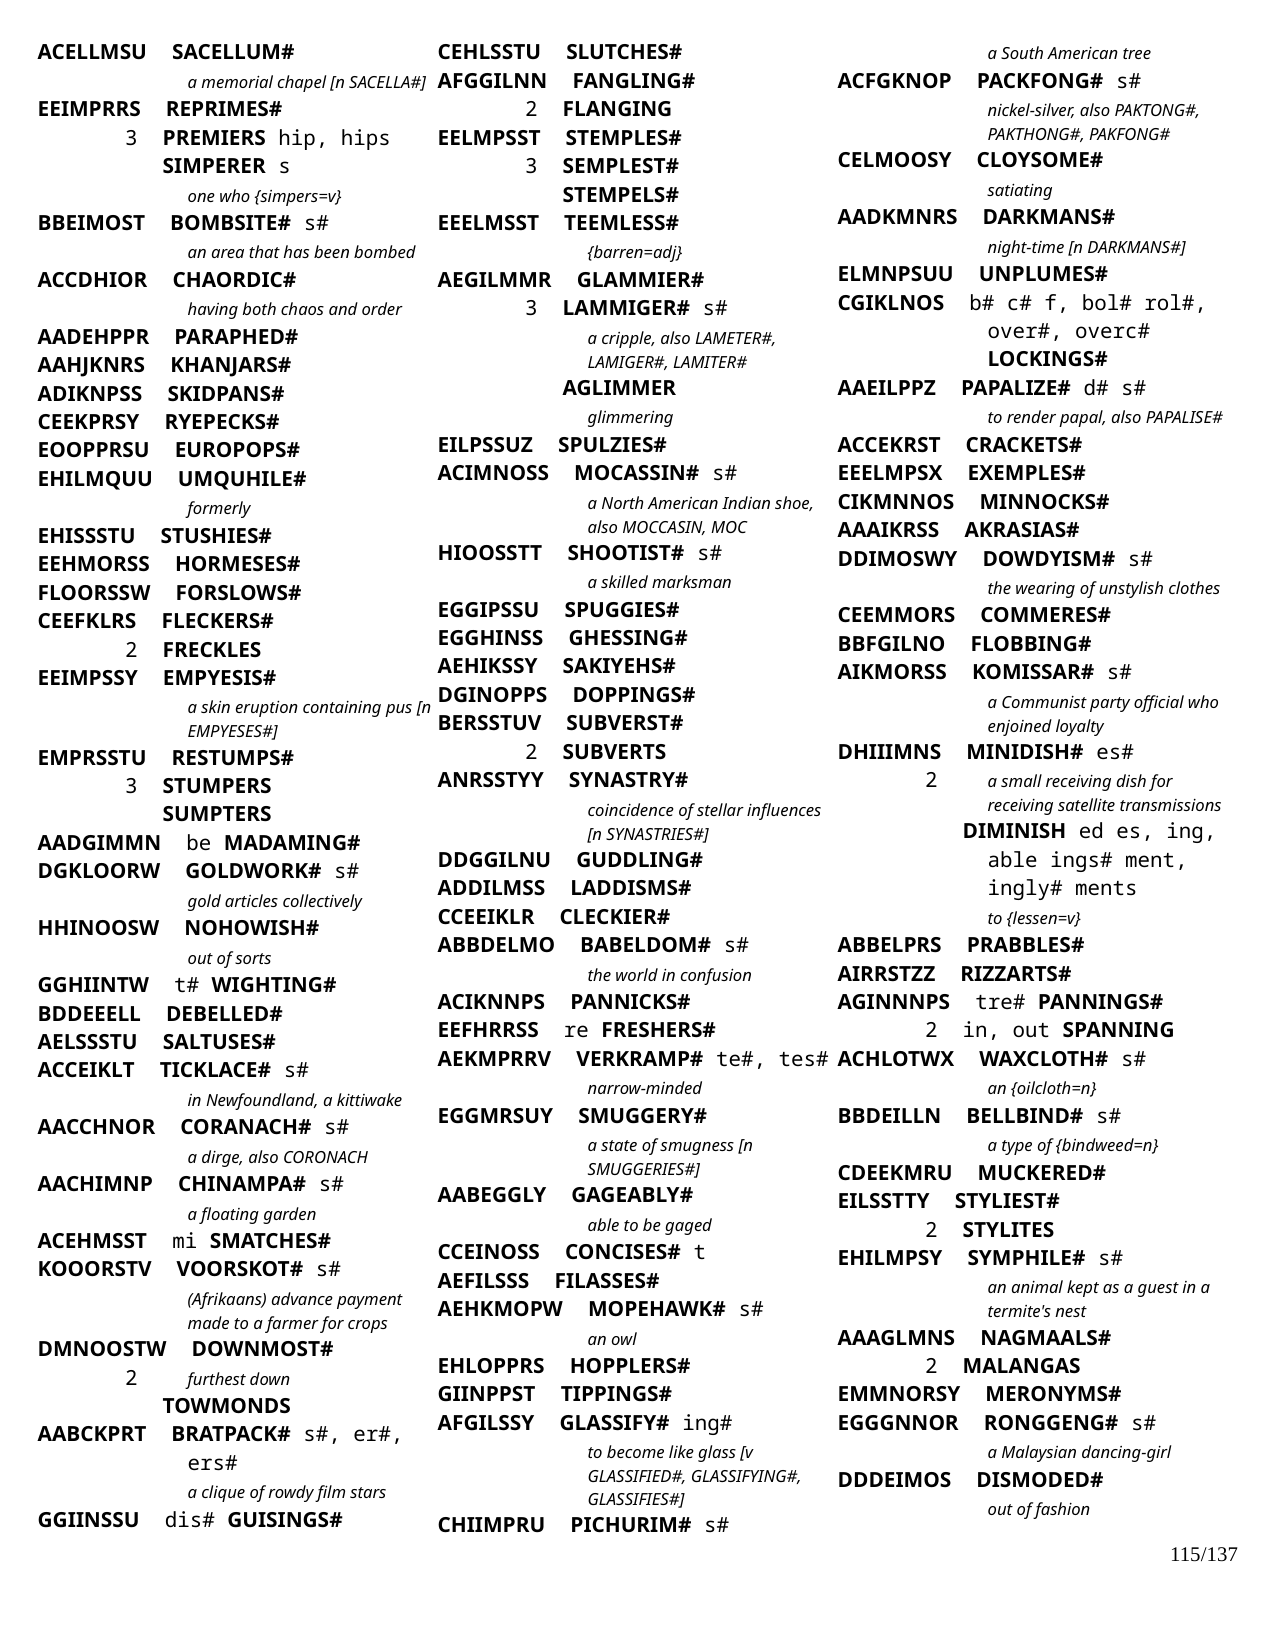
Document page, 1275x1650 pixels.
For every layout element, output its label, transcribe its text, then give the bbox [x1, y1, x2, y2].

text AGINNNPS tre# PANNINGS# [837, 987, 1237, 1016]
text ACELLMSU SACELLUM# [37, 37, 437, 66]
text AEGILMMR GLAMMIER# [437, 265, 837, 293]
text ELMNPSUU UNPLUMES# [837, 259, 1237, 288]
text (Afrikaans) advance payment made to a farmer for crops [37, 1283, 437, 1334]
text ACIKNNPS PANNICKS# [437, 987, 837, 1016]
text 2 STYLITES [837, 1215, 1237, 1243]
text having both chaos and order [37, 293, 437, 322]
text CDEEKMRU MUCKERED# [837, 1158, 1237, 1186]
text an area that has been bombed [37, 237, 437, 265]
text EEELMSST TEEMLESS# [437, 208, 837, 237]
text AADEHPPR PARAPHED# [37, 322, 437, 350]
text EMPRSSTU RESTUMPS# [37, 743, 437, 771]
text DHIIIMNS MINIDISH# es# [837, 737, 1237, 765]
text 3 STUMPERS [37, 771, 437, 799]
text AELSSSTU SALTUSES# [37, 1027, 437, 1056]
text AFGGILNN FANGLING# [437, 66, 837, 94]
text an animal kept as a guest in a termite's nest [837, 1272, 1237, 1323]
text EOOPPRSU EUROPOPS# [37, 436, 437, 464]
text CELMOOSY CLOYSOME# [837, 146, 1237, 174]
text AIKMORSS KOMISSAR# s# [837, 657, 1237, 686]
text the wearing of unstylish clothes [837, 572, 1237, 601]
text BBEIMOST BOMBSITE# s# [37, 208, 437, 237]
text in Newfoundland, a kittiwake [37, 1084, 437, 1112]
text able to be gaged [437, 1209, 837, 1237]
text ACCEIKLT TICKLACE# s# [37, 1056, 437, 1084]
text EGGMRSUY SMUGGERY# [437, 1101, 837, 1129]
text CEEFKLRS FLECKERS# [37, 606, 437, 635]
text ABBDELMO BABELDOM# s# [437, 930, 837, 959]
text DMNOOSTW DOWNMOST# [37, 1334, 437, 1363]
text coincidence of stellar influences [n SYNASTRIES#] [437, 794, 837, 845]
text ACHLOTWX WAXCLOTH# s# [837, 1044, 1237, 1072]
text a Communist party official who enjoined loyalty [837, 686, 1237, 737]
text a memorial chapel [n SACELLA#] [37, 66, 437, 94]
text 2 furthest down [37, 1363, 437, 1391]
text DDGGILNU GUDDLING# [437, 845, 837, 873]
text CEEMMORS COMMERES# [837, 601, 1237, 629]
text out of fashion [837, 1493, 1237, 1522]
text TOWMONDS [37, 1391, 437, 1419]
text AABCKPRT BRATPACK# s#, er#, ers# [37, 1419, 437, 1476]
text glimmering [437, 401, 837, 430]
text DGKLOORW GOLDWORK# s# [37, 856, 437, 885]
text EGGIPSSU SPUGGIES# [437, 595, 837, 623]
text out of sorts [37, 942, 437, 970]
text ANRSSTYY SYNASTRY# [437, 765, 837, 794]
text night-time [n DARKMANS#] [837, 231, 1237, 259]
text EEIMPSSY EMPYESIS# [37, 663, 437, 692]
text ACCDHIOR CHAORDIC# [37, 265, 437, 293]
text a state of smugness [n SMUGGERIES#] [437, 1129, 837, 1181]
text ACEHMSST mi SMATCHES# [37, 1226, 437, 1254]
text one who {simpers=v} [37, 180, 437, 208]
text CIKMNNOS MINNOCKS# [837, 487, 1237, 515]
text 2 a small receiving dish for receiving satellite transmissions [837, 765, 1237, 817]
text ACIMNOSS MOCASSIN# s# [437, 458, 837, 487]
text EEHMORSS HORMESES# [37, 549, 437, 578]
text ADIKNPSS SKIDPANS# [37, 379, 437, 407]
text AEHKMOPW MOPEHAWK# s# [437, 1294, 837, 1323]
text satiating [837, 174, 1237, 202]
text a type of {bindweed=n} [837, 1129, 1237, 1158]
text 2 MALANGAS [837, 1351, 1237, 1379]
text to {lessen=v} [837, 902, 1237, 930]
text the world in confusion [437, 959, 837, 987]
text SUMPTERS [37, 799, 437, 828]
text BDDEEELL DEBELLED# [37, 999, 437, 1027]
text a Malaysian dancing-girl [837, 1436, 1237, 1465]
text CGIKLNOS b# c# f, bol# rol#, over#, overc# LOCKINGS# [837, 288, 1237, 373]
text 2 SUBVERTS [437, 737, 837, 765]
text AEHIKSSY SAKIYEHS# [437, 652, 837, 680]
text AACHIMNP CHINAMPA# s# [37, 1169, 437, 1198]
text a South American tree [837, 37, 1237, 66]
text a dirge, also CORONACH [37, 1141, 437, 1169]
text AAHJKNRS KHANJARS# [37, 350, 437, 379]
text a skin eruption containing pus [n EMPYESES#] [37, 692, 437, 743]
text gold articles collectively [37, 885, 437, 913]
text formerly [37, 492, 437, 521]
text EHILMPSY SYMPHILE# s# [837, 1243, 1237, 1272]
text a skilled marksman [437, 566, 837, 595]
text an owl [437, 1323, 837, 1351]
text AEFILSSS FILASSES# [437, 1266, 837, 1294]
text DGINOPPS DOPPINGS# [437, 680, 837, 708]
text 3 PREMIERS hip, hips [37, 123, 437, 151]
text 2 FLANGING [437, 94, 837, 123]
text ACFGKNOP PACKFONG# s# [837, 66, 1237, 94]
text EHLOPPRS HOPPLERS# [437, 1351, 837, 1379]
text EEIMPRRS REPRIMES# [37, 94, 437, 123]
text CCEINOSS CONCISES# t [437, 1237, 837, 1266]
text AEKMPRRV VERKRAMP# te#, tes# [437, 1044, 837, 1072]
text 2 FRECKLES [37, 635, 437, 663]
text EHILMQUU UMQUHILE# [37, 464, 437, 492]
text EELMPSST STEMPLES# [437, 123, 837, 151]
text nickel-silver, also PAKTONG#, PAKTHONG#, PAKFONG# [837, 94, 1237, 146]
text EMMNORSY MERONYMS# [837, 1379, 1237, 1408]
text AADGIMMN be MADAMING# [37, 828, 437, 856]
text HIOOSSTT SHOOTIST# s# [437, 538, 837, 566]
text DIMINISH ed es, ing, able ings# ment, ingly# ments [837, 817, 1237, 902]
text CHIIMPRU PICHURIM# s# [437, 1510, 837, 1539]
text {barren=adj} [437, 237, 837, 265]
text AABEGGLY GAGEABLY# [437, 1181, 837, 1209]
text DDDEIMOS DISMODED# [837, 1465, 1237, 1493]
text AGLIMMER [437, 373, 837, 401]
text 3 LAMMIGER# s# [437, 293, 837, 322]
text EGGGNNOR RONGGENG# s# [837, 1408, 1237, 1436]
text a North American Indian shoe, also MOCCASIN, MOC [437, 487, 837, 538]
text EEFHRRSS re FRESHERS# [437, 1016, 837, 1044]
text EEELMPSX EXEMPLES# [837, 458, 1237, 487]
text HHINOOSW NOHOWISH# [37, 913, 437, 942]
text AIRRSTZZ RIZZARTS# [837, 959, 1237, 987]
text AFGILSSY GLASSIFY# ing# [437, 1408, 837, 1436]
text GGHIINTW t# WIGHTING# [37, 970, 437, 999]
text DDIMOSWY DOWDYISM# s# [837, 544, 1237, 572]
text to become like glass [v GLASSIFIED#, GLASSIFYING#, GLASSIFIES#] [437, 1436, 837, 1510]
text FLOORSSW FORSLOWS# [37, 578, 437, 606]
text KOOORSTV VOORSKOT# s# [37, 1254, 437, 1283]
text a floating garden [37, 1198, 437, 1226]
text an {oilcloth=n} [837, 1072, 1237, 1101]
text BERSSTUV SUBVERST# [437, 708, 837, 737]
text AACCHNOR CORANACH# s# [37, 1112, 437, 1141]
text to render papal, also PAPALISE# [837, 401, 1237, 430]
text CCEEIKLR CLECKIER# [437, 902, 837, 930]
text EILSSTTY STYLIEST# [837, 1186, 1237, 1215]
text BBFGILNO FLOBBING# [837, 629, 1237, 657]
text AAAGLMNS NAGMAALS# [837, 1323, 1237, 1351]
text AADKMNRS DARKMANS# [837, 202, 1237, 231]
text a cripple, also LAMETER#, LAMIGER#, LAMITER# [437, 322, 837, 373]
text narrow-minded [437, 1072, 837, 1101]
text EILPSSUZ SPULZIES# [437, 430, 837, 458]
text GIINPPST TIPPINGS# [437, 1379, 837, 1408]
text BBDEILLN BELLBIND# s# [837, 1101, 1237, 1129]
text AAAIKRSS AKRASIAS# [837, 515, 1237, 544]
text AAEILPPZ PAPALIZE# d# s# [837, 373, 1237, 401]
text EHISSSTU STUSHIES# [37, 521, 437, 549]
text ABBELPRS PRABBLES# [837, 930, 1237, 959]
text ADDILMSS LADDISMS# [437, 873, 837, 902]
text STEMPELS# [437, 180, 837, 208]
text EGGHINSS GHESSING# [437, 623, 837, 652]
text a clique of rowdy film stars [37, 1476, 437, 1505]
text CEHLSSTU SLUTCHES# [437, 37, 837, 66]
text CEEKPRSY RYEPECKS# [37, 407, 437, 436]
text 3 SEMPLEST# [437, 151, 837, 180]
text GGIINSSU dis# GUISINGS# [37, 1505, 437, 1533]
text SIMPERER s [37, 151, 437, 180]
text 2 in, out SPANNING [837, 1016, 1237, 1044]
text ACCEKRST CRACKETS# [837, 430, 1237, 458]
